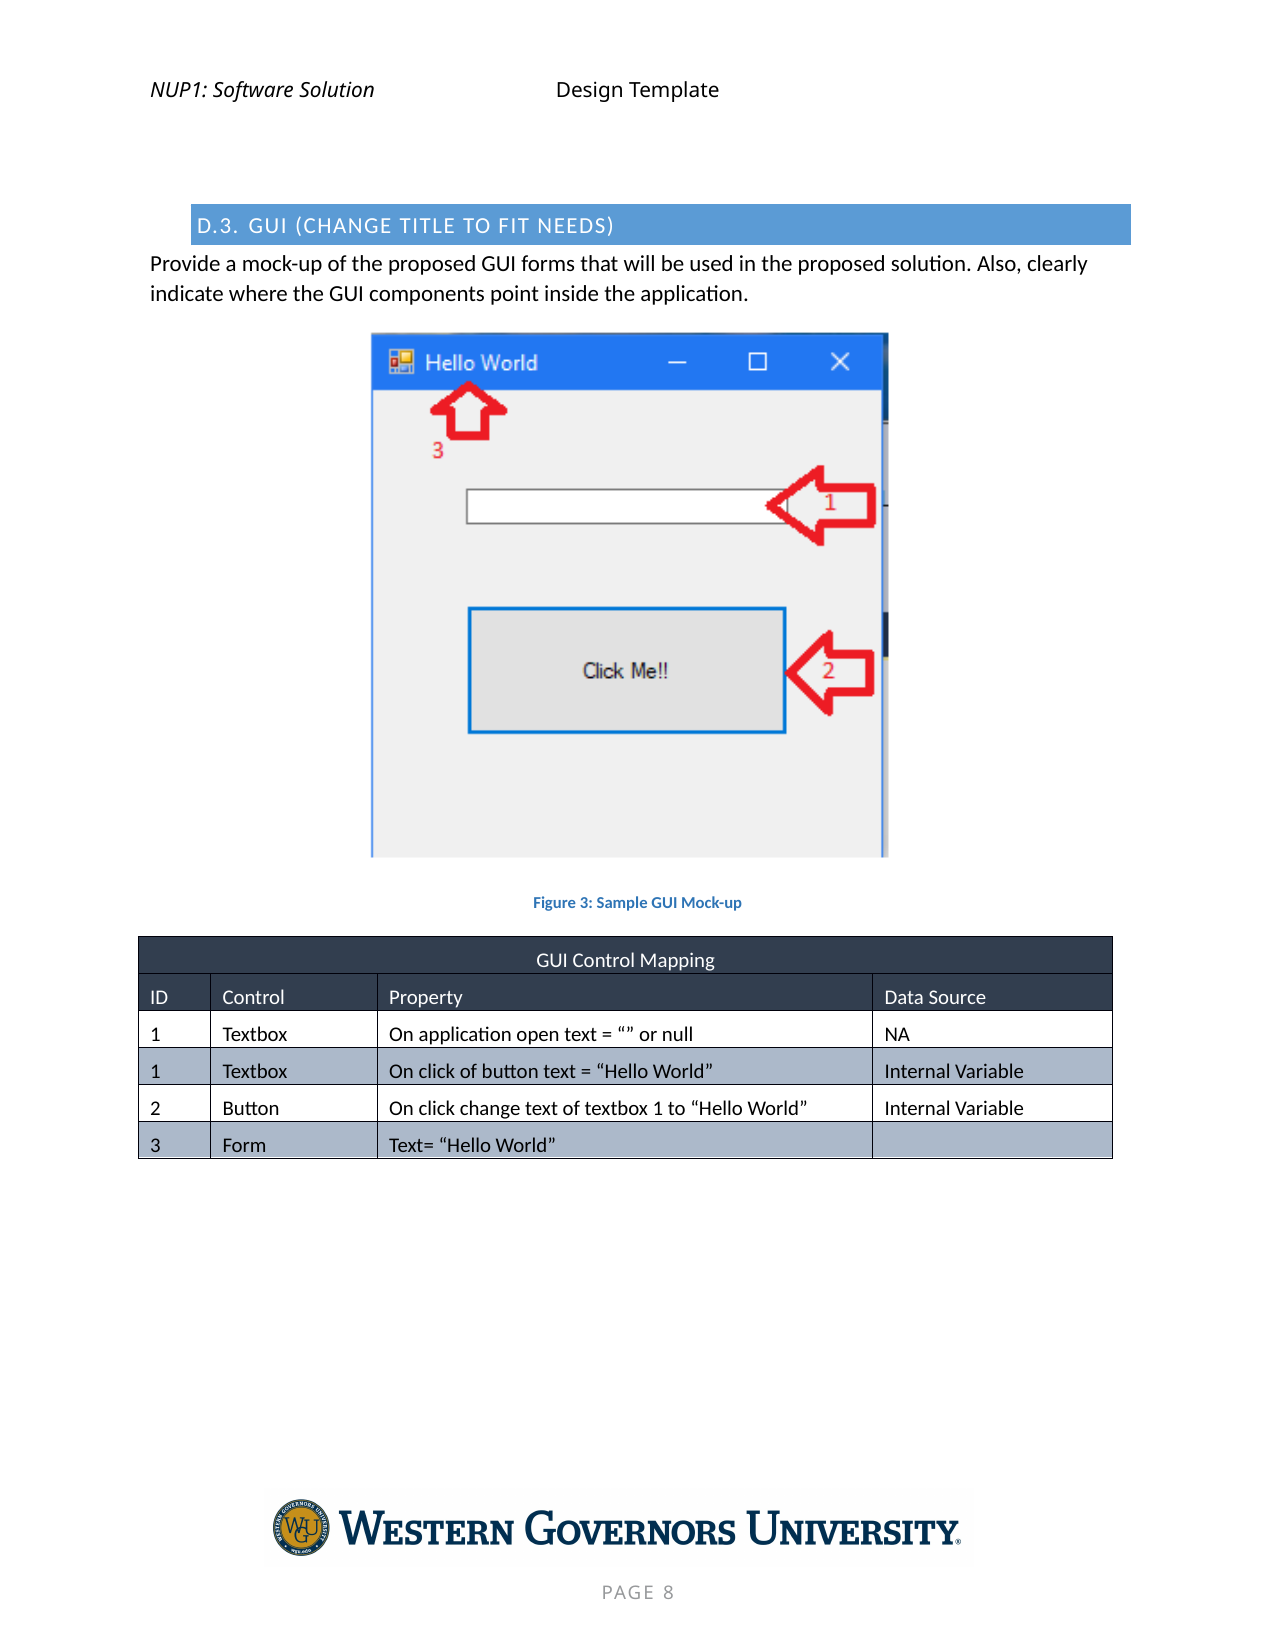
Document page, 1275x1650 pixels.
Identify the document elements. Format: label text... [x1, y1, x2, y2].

table_cell 3 [139, 1122, 210, 1157]
table_cell Property [378, 974, 872, 1010]
table_cell On click change text of textbox 1 to “Hello World” [378, 1085, 872, 1121]
table_cell [873, 1122, 1112, 1157]
table_cell Text= “Hello World” [378, 1122, 872, 1157]
table_cell 2 [139, 1085, 210, 1121]
table_cell ID [139, 974, 210, 1010]
picture [368, 326, 905, 874]
table_cell Data Source [873, 974, 1112, 1010]
table_cell Control [211, 974, 377, 1010]
table_cell Form [211, 1122, 377, 1157]
text Provide a mock-up of the proposed GUI forms that will be used in the proposed solution. Also, clearly indicate where the GUI components point inside the application. [150, 249, 1125, 307]
table_cell 1 [139, 1048, 210, 1084]
table_cell 1 [139, 1011, 210, 1047]
table_cell Button [211, 1085, 377, 1121]
table_cell Textbox [211, 1011, 377, 1047]
table_cell Internal Variable [873, 1085, 1112, 1121]
table_cell On application open text = “” or null [378, 1011, 872, 1047]
text Figure 3: Sample GUI Mock-up [150, 892, 1125, 912]
table_header GUI Control Mapping [139, 937, 1112, 973]
table_cell NA [873, 1011, 1112, 1047]
subtitle GUI (Change title to fit needs) [197, 211, 1125, 239]
picture [263, 1488, 974, 1567]
table_cell On click of button text = “Hello World” [378, 1048, 872, 1084]
table_cell Textbox [211, 1048, 377, 1084]
table_cell Internal Variable [873, 1048, 1112, 1084]
